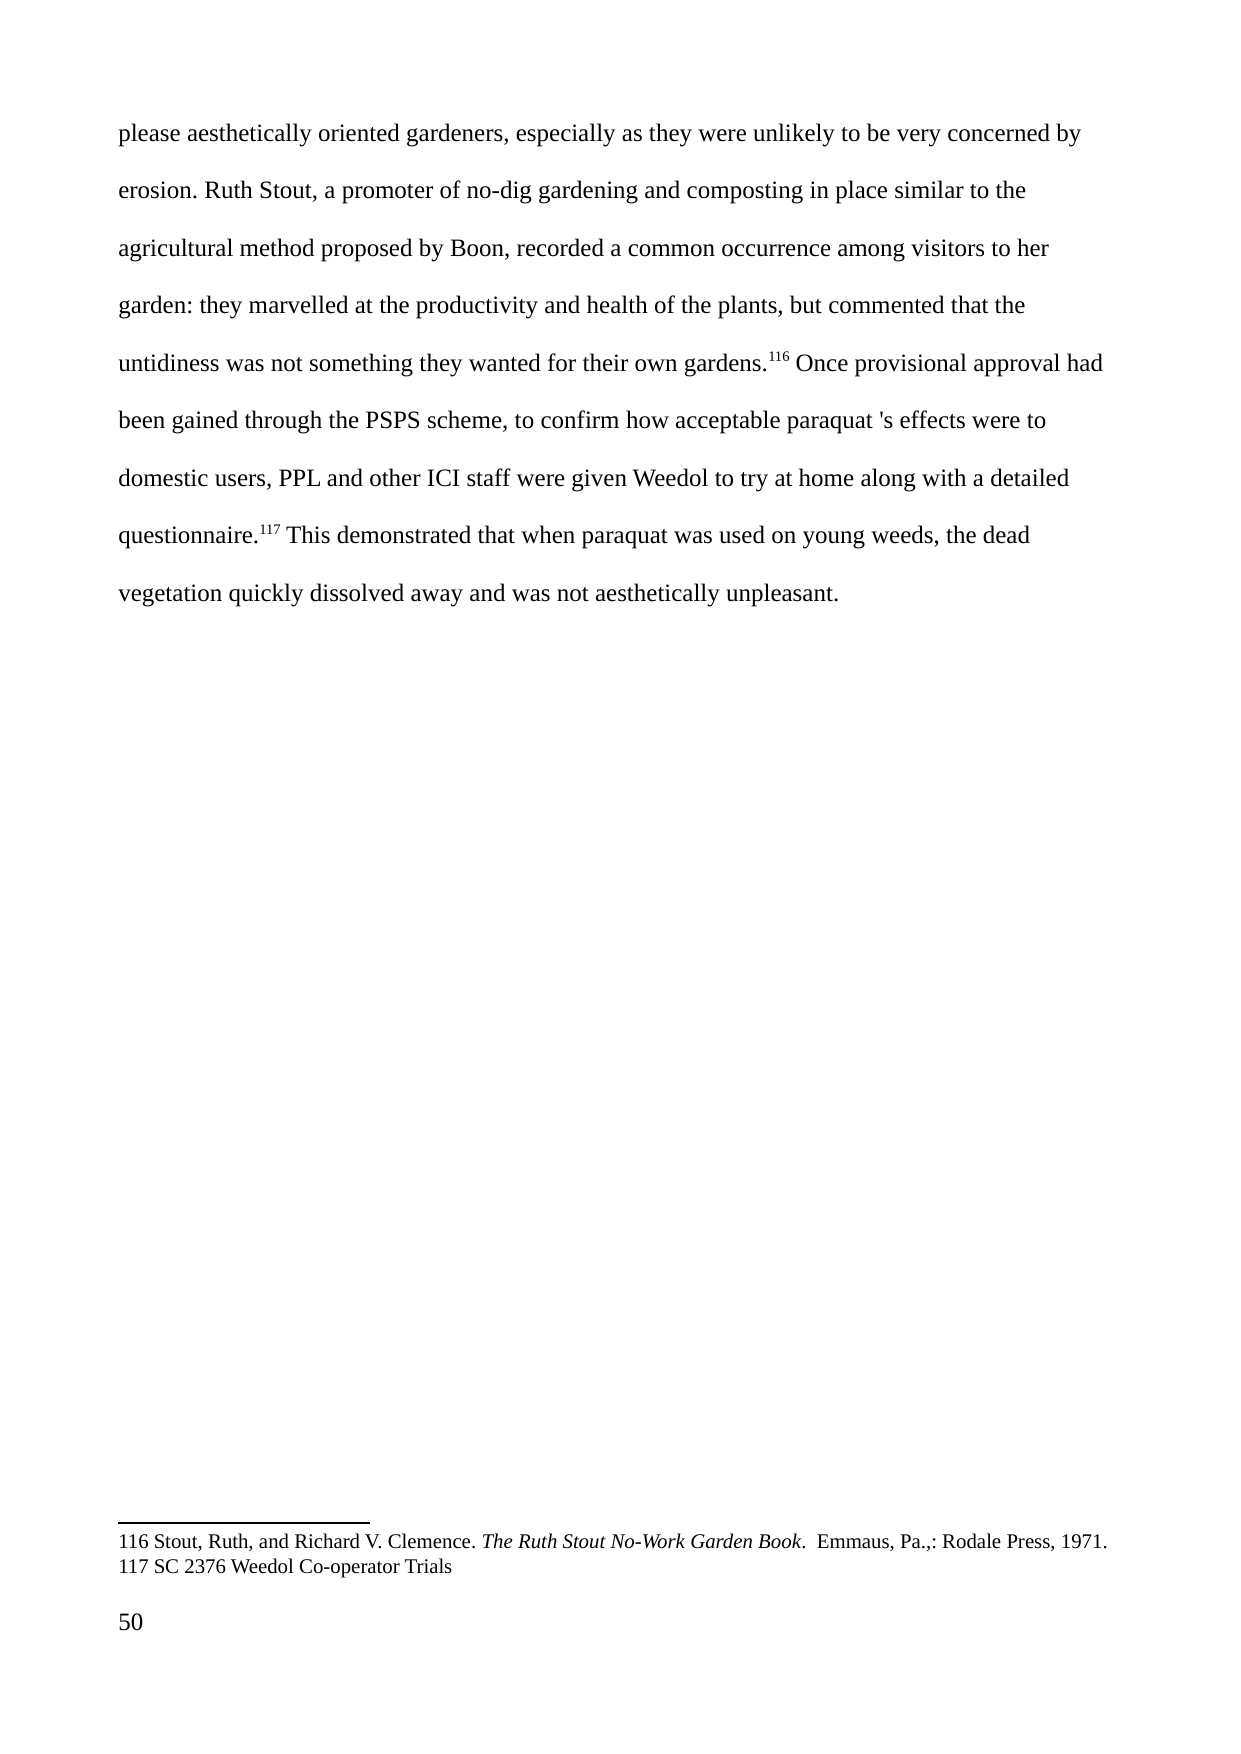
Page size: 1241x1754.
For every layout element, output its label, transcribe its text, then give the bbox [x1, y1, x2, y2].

text SC 2376 Weedol Co-operator Trials [118, 1553, 1122, 1578]
text Stout, Ruth, and Richard V. Clemence. The Ruth Stout No-Work Garden Book. Emmaus, Pa.,: Rodale Press, 1971. [118, 1529, 1122, 1553]
text please aesthetically oriented gardeners, especially as they were unlikely to be very concerned by erosion. Ruth Stout, a promoter of no-dig gardening and composting in place similar to the agricultural method proposed by Boon, recorded a common occurrence among visitors to her garden: they marvelled at the productivity and health of the plants, but commented that the untidiness was not something they wanted for their own gardens. Once provisional approval had been gained through the PSPS scheme, to confirm how acceptable paraquat 's effects were to domestic users, PPL and other ICI staff were given Weedol to try at home along with a detailed questionnaire. This demonstrated that when paraquat was used on young weeds, the dead vegetation quickly dissolved away and was not aesthetically unpleasant. [118, 118, 1122, 607]
